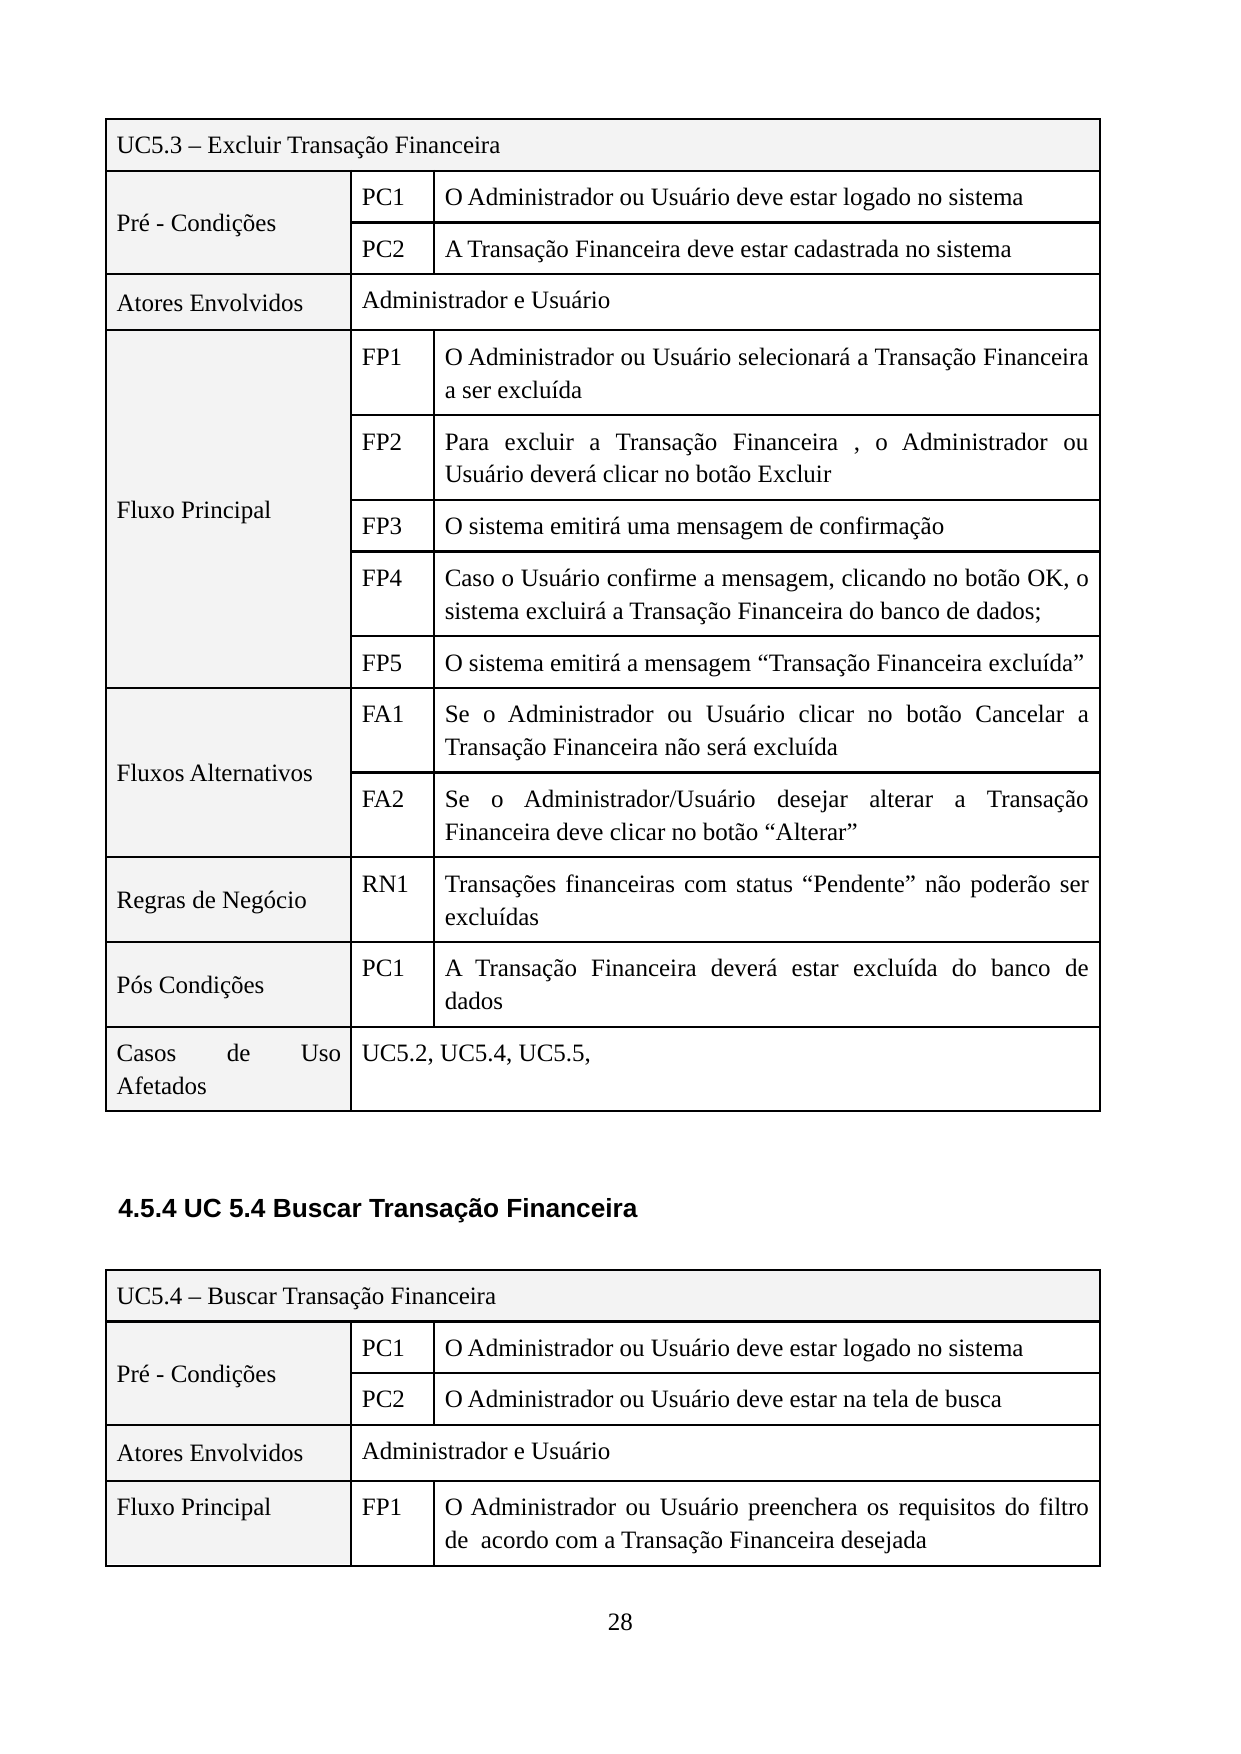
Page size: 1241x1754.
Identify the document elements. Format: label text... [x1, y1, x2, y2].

table_cell FP2 [352, 416, 433, 499]
table_cell Se o Administrador ou Usuário clicar no botão Cancelar a Transação Financeira não será excluída [435, 689, 1099, 771]
table_cell Pós Condições [107, 943, 350, 1026]
table_cell Fluxo Principal [107, 1482, 350, 1564]
table_cell PC1 [352, 1323, 433, 1372]
table_cell Caso o Usuário confirme a mensagem, clicando no botão OK, o sistema excluirá a Transação Financeira do banco de dados; [435, 553, 1099, 635]
table_cell FA2 [352, 774, 433, 856]
table_cell FP5 [352, 637, 433, 687]
table_cell PC2 [352, 224, 433, 273]
table_cell FP1 [352, 1482, 433, 1564]
table_cell FP1 [352, 331, 433, 414]
table_cell RN1 [352, 858, 433, 941]
table_header UC5.4 – Buscar Transação Financeira [107, 1271, 1099, 1320]
table_cell Atores Envolvidos [107, 275, 350, 329]
table_cell A Transação Financeira deve estar cadastrada no sistema [435, 224, 1099, 273]
table_cell O Administrador ou Usuário deve estar logado no sistema [435, 172, 1099, 221]
table_cell O Administrador ou Usuário deve estar na tela de busca [435, 1374, 1099, 1424]
table_cell O sistema emitirá uma mensagem de confirmação [435, 501, 1099, 550]
table_cell FP3 [352, 501, 433, 550]
table_cell Pré - Condições [107, 172, 350, 273]
table_cell Fluxo Principal [107, 331, 350, 687]
table_cell O sistema emitirá a mensagem “Transação Financeira excluída” [435, 637, 1099, 687]
table_cell Administrador e Usuário [352, 1426, 1099, 1480]
subtitle 4.5.4 UC 5.4 Buscar Transação Financeira [118, 1193, 1122, 1223]
table_cell FP4 [352, 553, 433, 635]
table_cell PC1 [352, 943, 433, 1026]
table_cell Pré - Condições [107, 1323, 350, 1424]
table_cell Se o Administrador/Usuário desejar alterar a Transação Financeira deve clicar no botão “Alterar” [435, 774, 1099, 856]
table_header UC5.3 – Excluir Transação Financeira [107, 120, 1099, 170]
table_cell PC2 [352, 1374, 433, 1424]
table_cell Regras de Negócio [107, 858, 350, 941]
table_cell Fluxos Alternativos [107, 689, 350, 856]
table_cell Casos de Uso Afetados [107, 1028, 350, 1110]
table_cell Atores Envolvidos [107, 1426, 350, 1480]
table_cell O Administrador ou Usuário deve estar logado no sistema [435, 1323, 1099, 1372]
table_cell UC5.2, UC5.4, UC5.5, [352, 1028, 1099, 1110]
table_cell Para excluir a Transação Financeira , o Administrador ou Usuário deverá clicar no botão Excluir [435, 416, 1099, 499]
table_cell Administrador e Usuário [352, 275, 1099, 329]
table_cell O Administrador ou Usuário preenchera os requisitos do filtro de acordo com a Transação Financeira desejada [435, 1482, 1099, 1564]
table_cell PC1 [352, 172, 433, 221]
table_cell FA1 [352, 689, 433, 771]
table_cell A Transação Financeira deverá estar excluída do banco de dados [435, 943, 1099, 1026]
table_cell Transações financeiras com status “Pendente” não poderão ser excluídas [435, 858, 1099, 941]
table_cell O Administrador ou Usuário selecionará a Transação Financeira a ser excluída [435, 331, 1099, 414]
